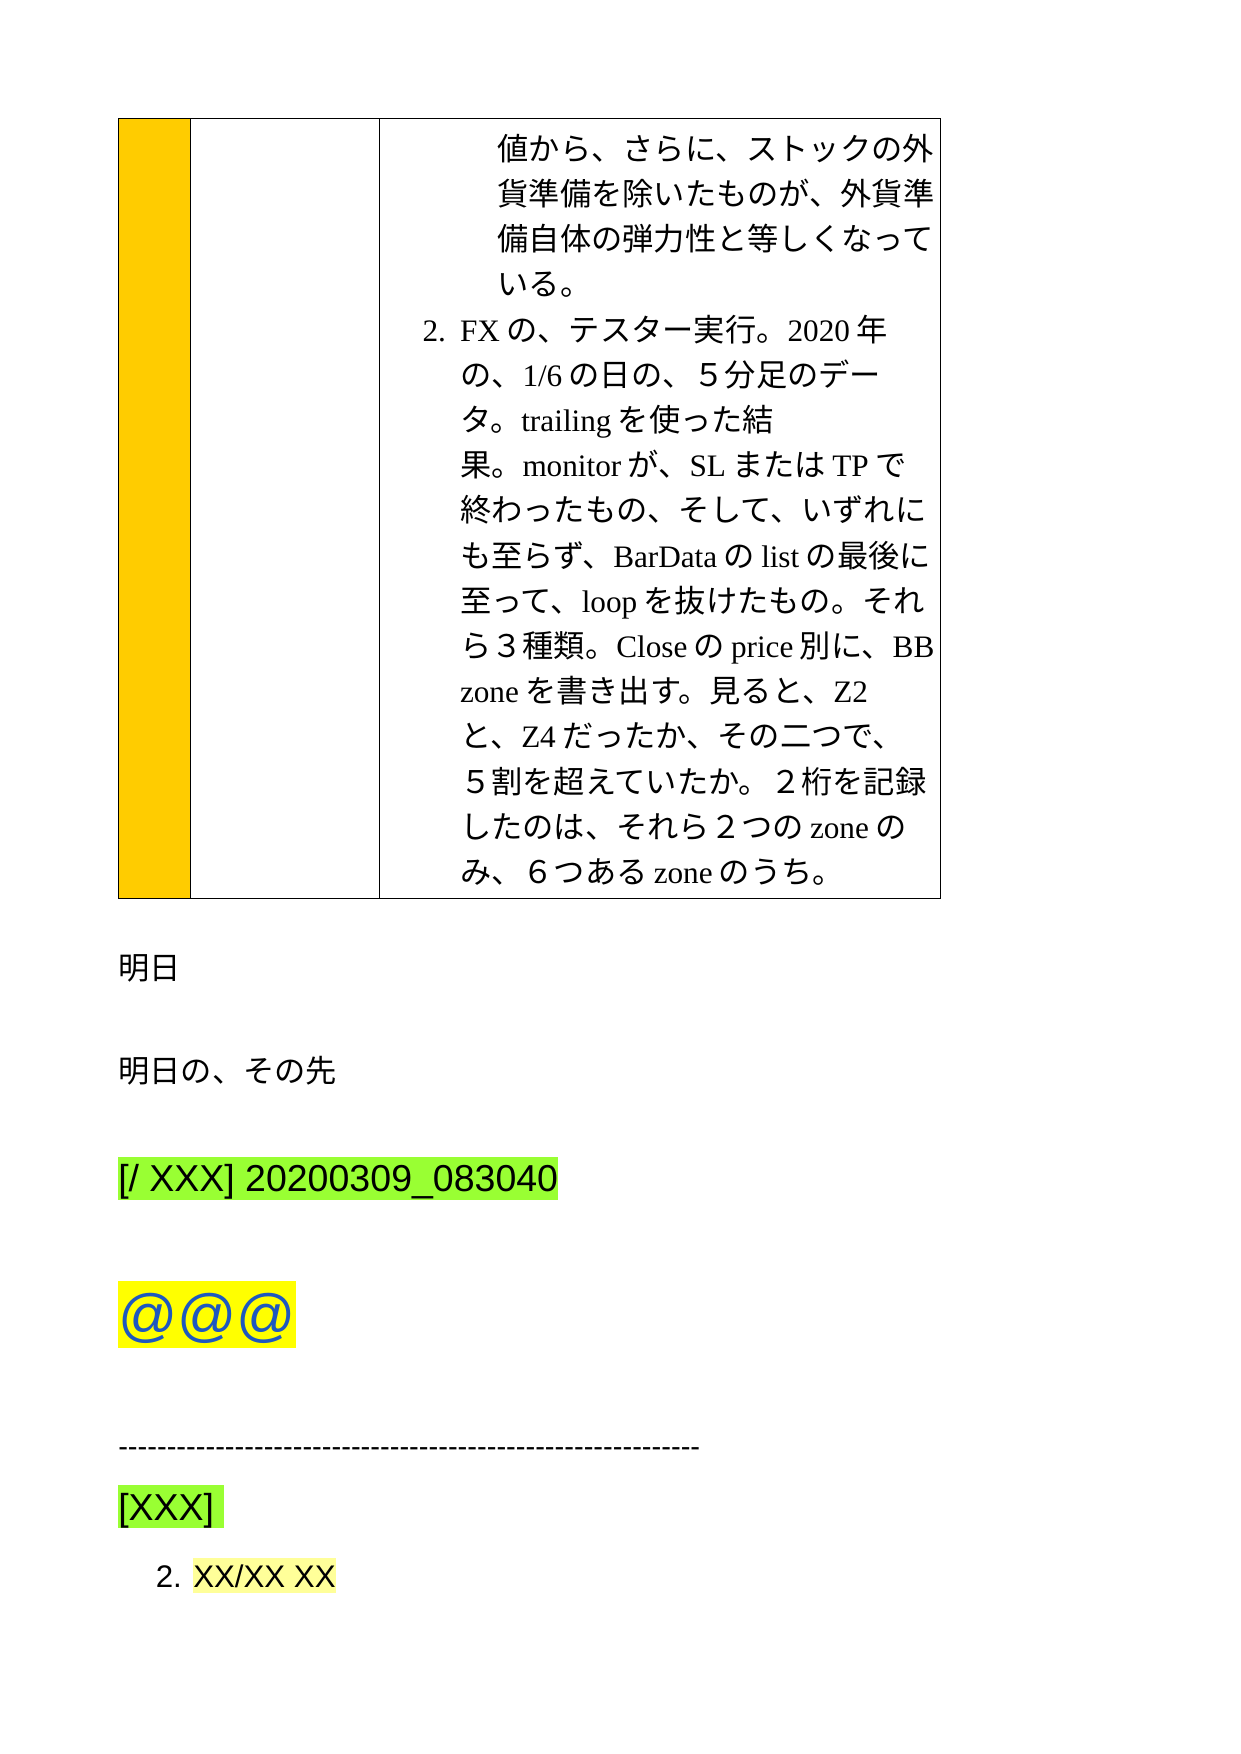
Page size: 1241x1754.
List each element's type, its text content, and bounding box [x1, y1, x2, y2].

table_cell [191, 119, 379, 898]
text 明日の、その先 [118, 1053, 1122, 1089]
text [/ XXX] 20200309_083040 [118, 1157, 1122, 1200]
text @@@ [118, 1281, 1122, 1348]
text [XXX] [118, 1485, 1122, 1528]
table_cell [119, 119, 190, 898]
text 明日 [118, 950, 1122, 986]
text ------------------------------------------------------------ [118, 1429, 1122, 1462]
list XX/XX XX [156, 1558, 1122, 1593]
table_cell 値から、さらに、ストックの外貨準備を除いたものが、外貨準備自体の弾力性と等しくなっている。 FXの、テスター実行。2020年の、1/6の日の、５分足のデータ。trailingを使った結果。monitorが、SLまたはTPで終わったもの、そして、いずれにも至らず、BarDataのlistの最後に至って、loopを抜けたもの。それら３種類。Closeのprice別に、BB zoneを書き出す。見ると、Z2と、Z4だったか、その二つで、５割を超えていたか。２桁を記録したのは、それら２つのzoneのみ、６つあるzoneのうち。 [380, 119, 940, 898]
